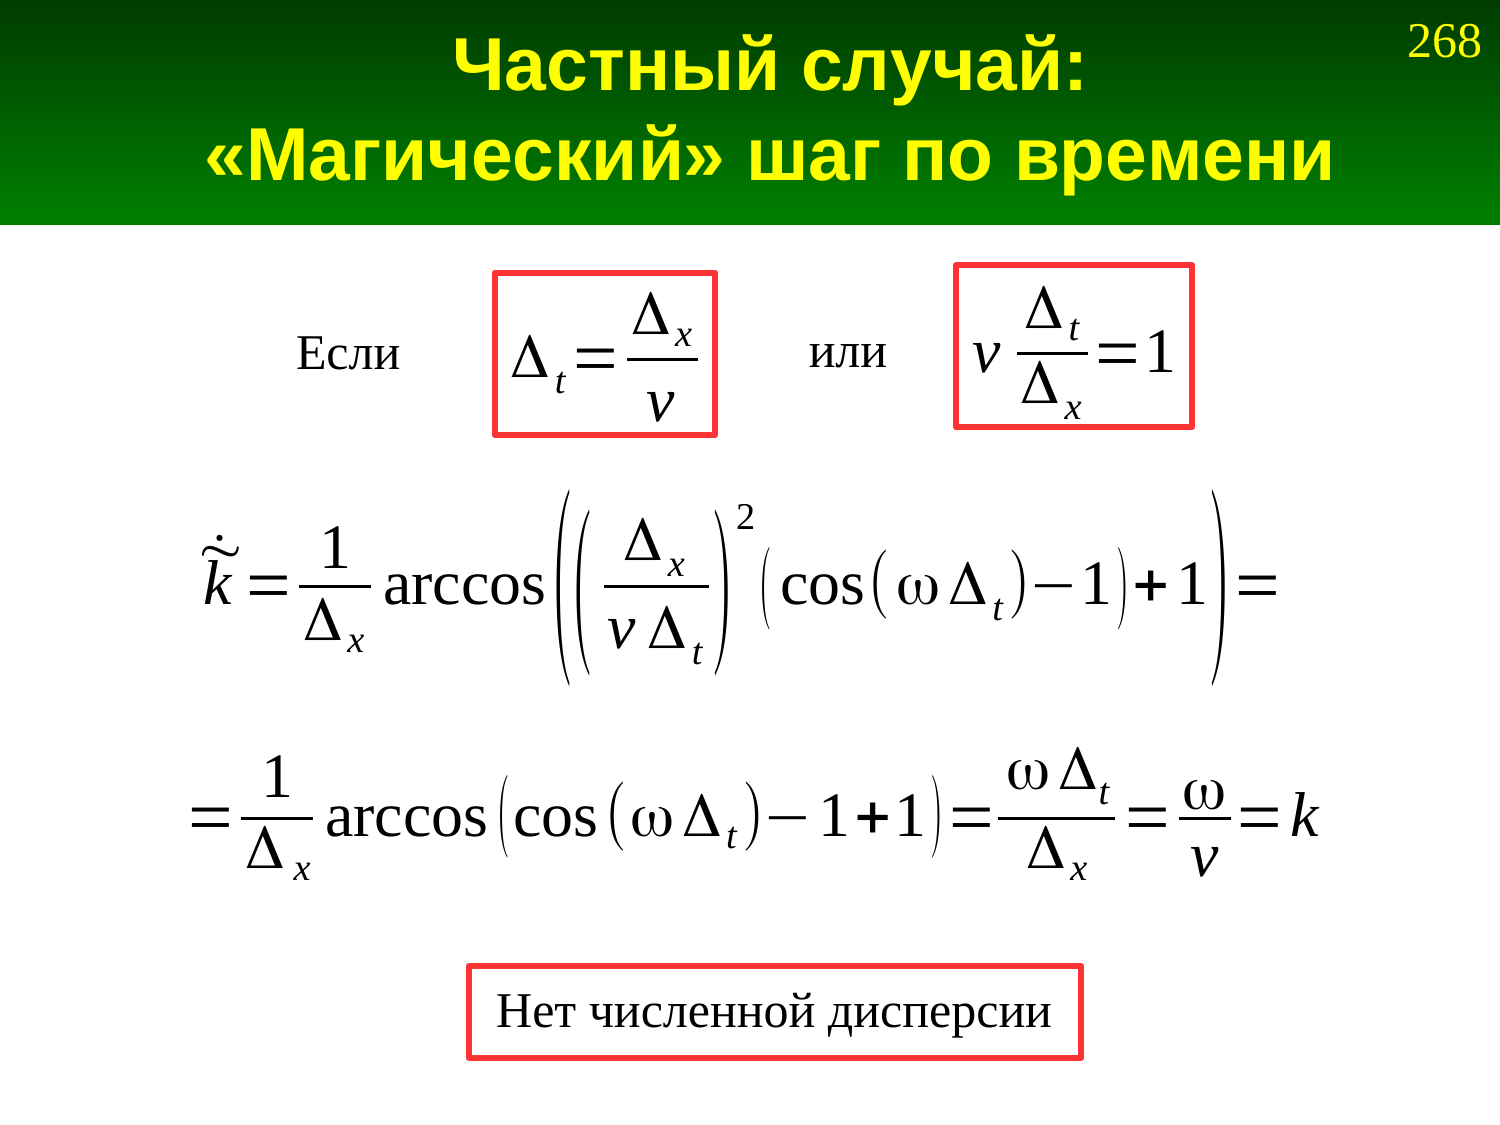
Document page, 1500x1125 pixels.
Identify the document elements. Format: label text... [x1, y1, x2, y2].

chart [169, 741, 1338, 893]
chart [179, 485, 1301, 691]
text_box или [794, 309, 903, 385]
chart [959, 280, 1189, 424]
text_box Нет численной дисперсии [481, 970, 1068, 1045]
chart [498, 286, 712, 432]
title Частный случай: «Магический» шаг по времени [100, 7, 1441, 204]
text_box Если [281, 312, 416, 388]
